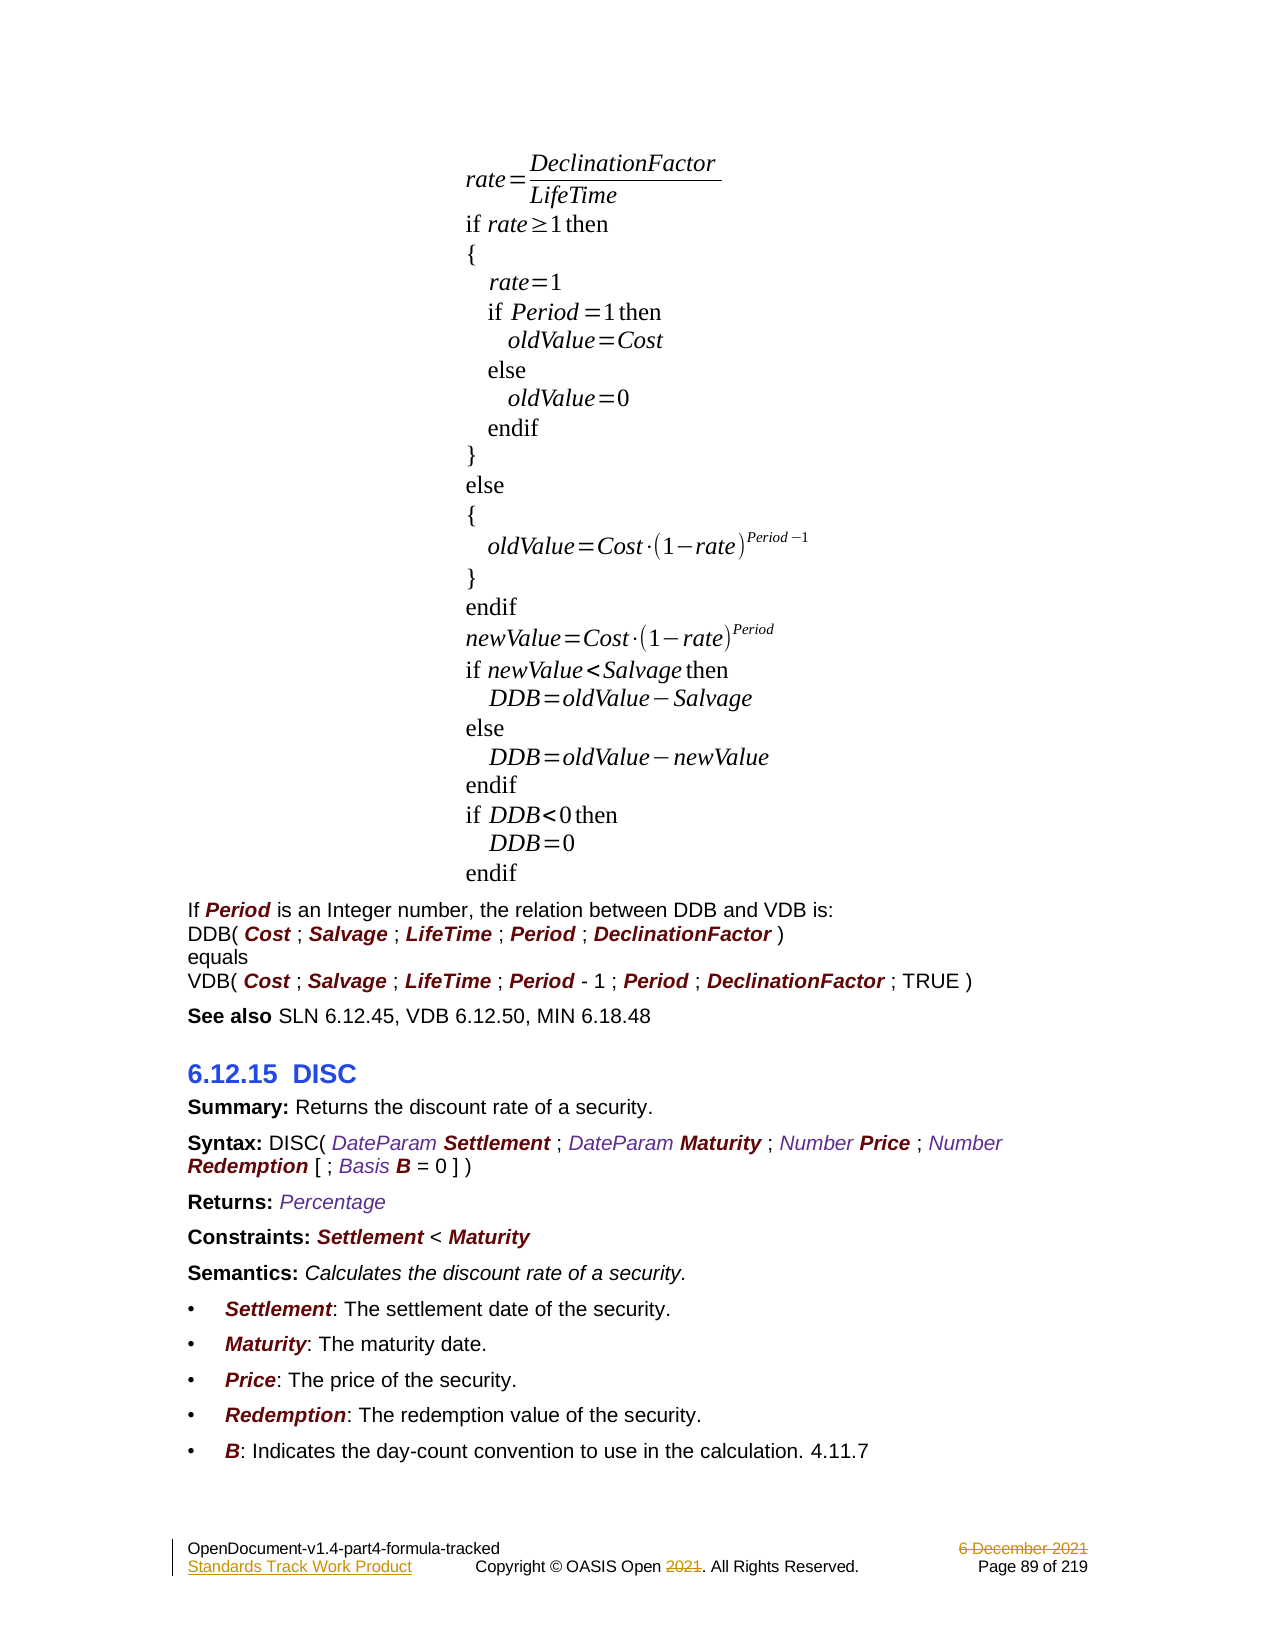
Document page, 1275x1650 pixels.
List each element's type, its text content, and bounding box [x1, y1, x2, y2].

list B: Indicates the day-count convention to use in the calculation. 4.11.7 [187, 1439, 1088, 1463]
subtitle DISC [187, 1059, 1088, 1089]
text Semantics: Calculates the discount rate of a security. [187, 1261, 1088, 1285]
text Returns: Percentage [187, 1190, 1088, 1214]
text Constraints: Settlement < Maturity [187, 1226, 1088, 1249]
text Summary: Returns the discount rate of a security. [187, 1095, 1088, 1119]
text See also SLN 6.12.45, VDB 6.12.50, MIN 6.18.48 [187, 1005, 1088, 1028]
list Price: The price of the security. [187, 1368, 1088, 1392]
list Redemption: The redemption value of the security. [187, 1404, 1088, 1427]
text Syntax: DISC( DateParam Settlement ; DateParam Maturity ; Number Price ; Number Redemption [ ; Basis B = 0 ] ) [187, 1131, 1088, 1178]
list Settlement: The settlement date of the security. [187, 1297, 1088, 1321]
text If Period is an Integer number, the relation between DDB and VDB is: DDB( Cost ; Salvage ; LifeTime ; Period ; DeclinationFactor ) equals VDB( Cost ; Salvage ; LifeTime ; Period - 1 ; Period ; DeclinationFactor ; TRUE ) [187, 898, 1088, 993]
list Maturity: The maturity date. [187, 1333, 1088, 1356]
